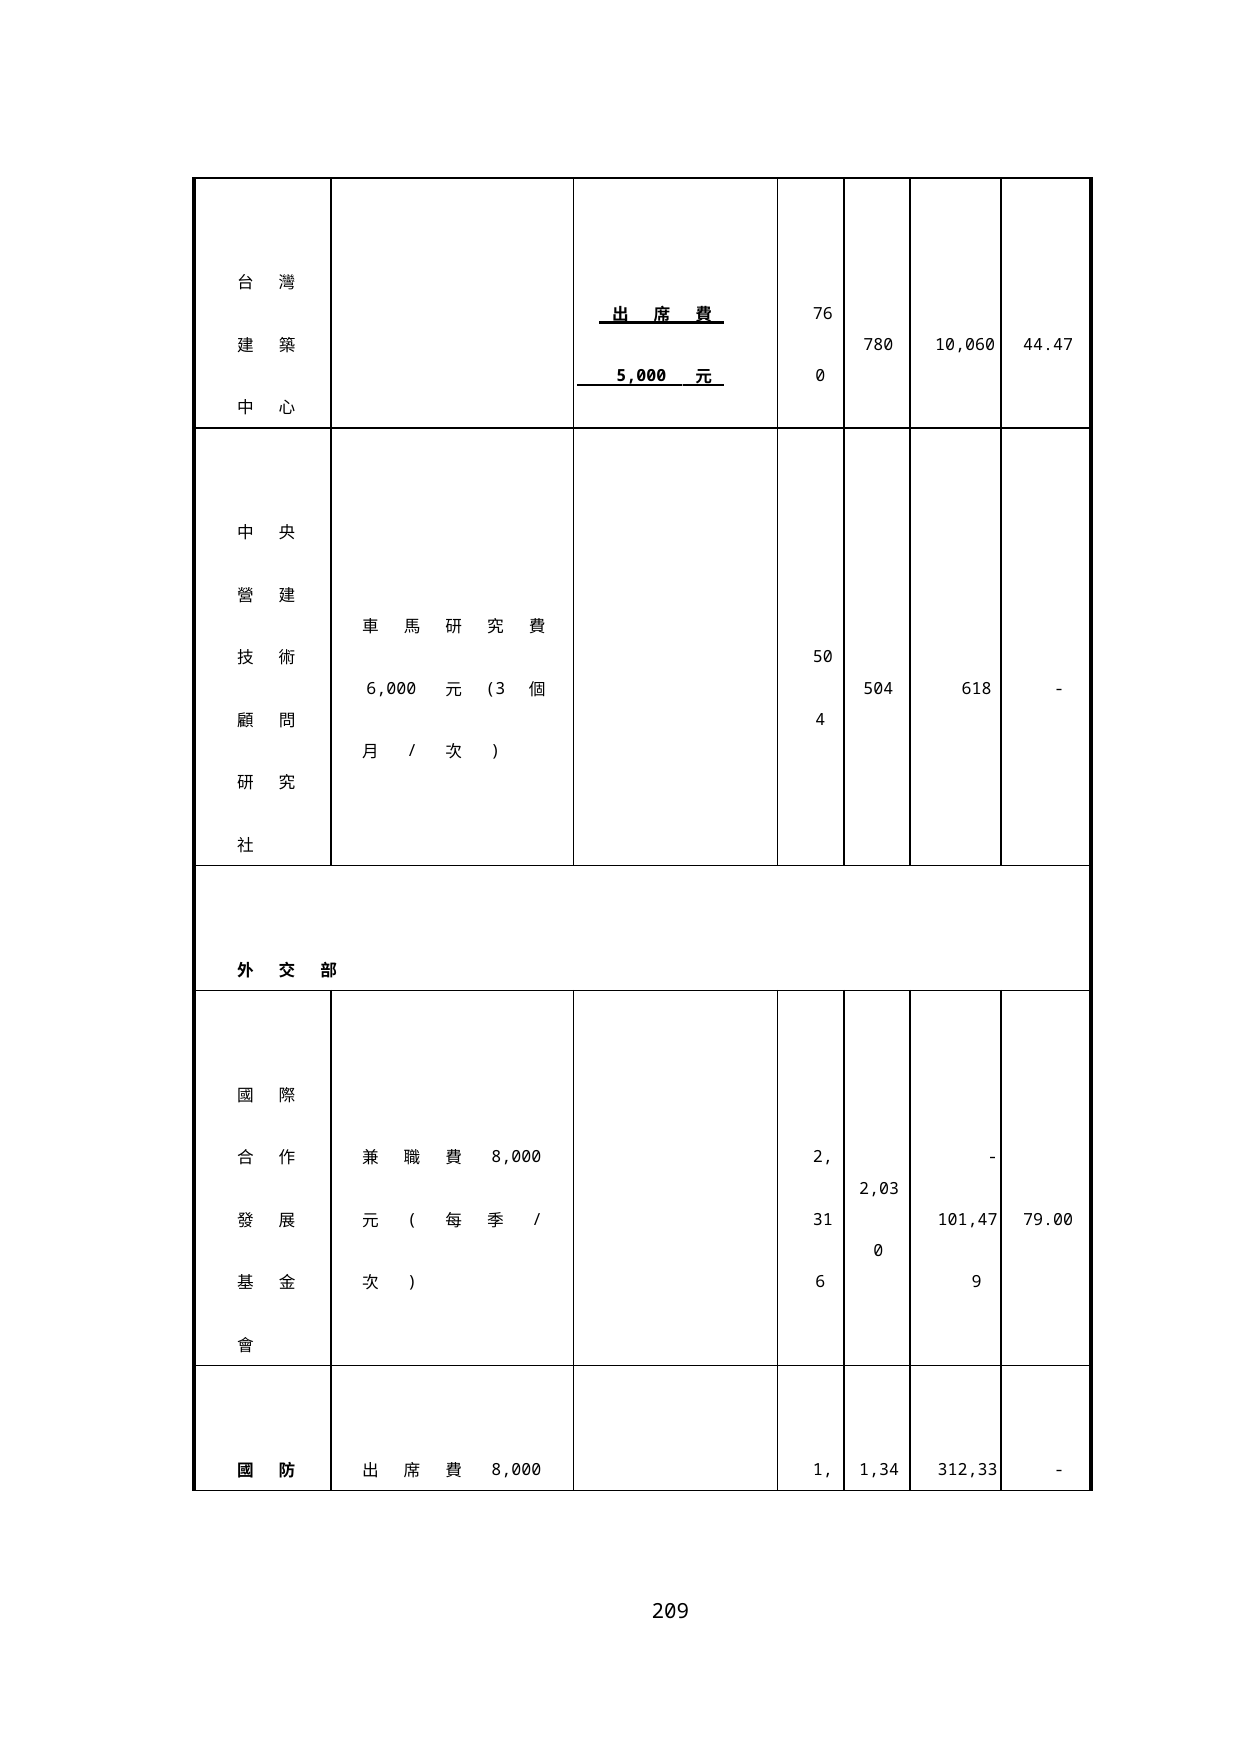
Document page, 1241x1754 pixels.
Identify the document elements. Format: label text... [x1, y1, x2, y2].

table_cell 1,34 [845, 1366, 909, 1490]
table_cell - [1002, 429, 1089, 865]
table_cell 兼職費8,000元(每季/次) [332, 991, 573, 1365]
table_cell -101,479 [911, 991, 1000, 1365]
table_cell 10,060 [911, 179, 1000, 427]
table_cell 2,030 [845, 991, 909, 1365]
table_cell 外交部 [196, 866, 1089, 990]
table_cell [332, 179, 573, 427]
table_cell 車馬研究費6,000元(3個月/次) [332, 429, 573, 865]
table_cell - [1002, 1366, 1089, 1490]
table_cell 國際合作發展基金會 [196, 991, 330, 1365]
table_cell 2,316 [778, 991, 843, 1365]
table_cell 780 [845, 179, 909, 427]
table_cell 618 [911, 429, 1000, 865]
table_cell 44.47 [1002, 179, 1089, 427]
table_cell 台灣建築中心 [196, 179, 330, 427]
table_cell 504 [778, 429, 843, 865]
table_cell 出席費5,000元 [574, 179, 777, 427]
table_cell 504 [845, 429, 909, 865]
table_cell 1, [778, 1366, 843, 1490]
table_cell [574, 1366, 777, 1490]
table_cell 中央營建技術顧問研究社 [196, 429, 330, 865]
table_cell 出席費8,000 [332, 1366, 573, 1490]
table_cell [574, 991, 777, 1365]
table_cell 760 [778, 179, 843, 427]
table_cell 312,33 [911, 1366, 1000, 1490]
table_cell 79.00 [1002, 991, 1089, 1365]
table_cell [574, 429, 777, 865]
table_cell 國防 [196, 1366, 330, 1490]
